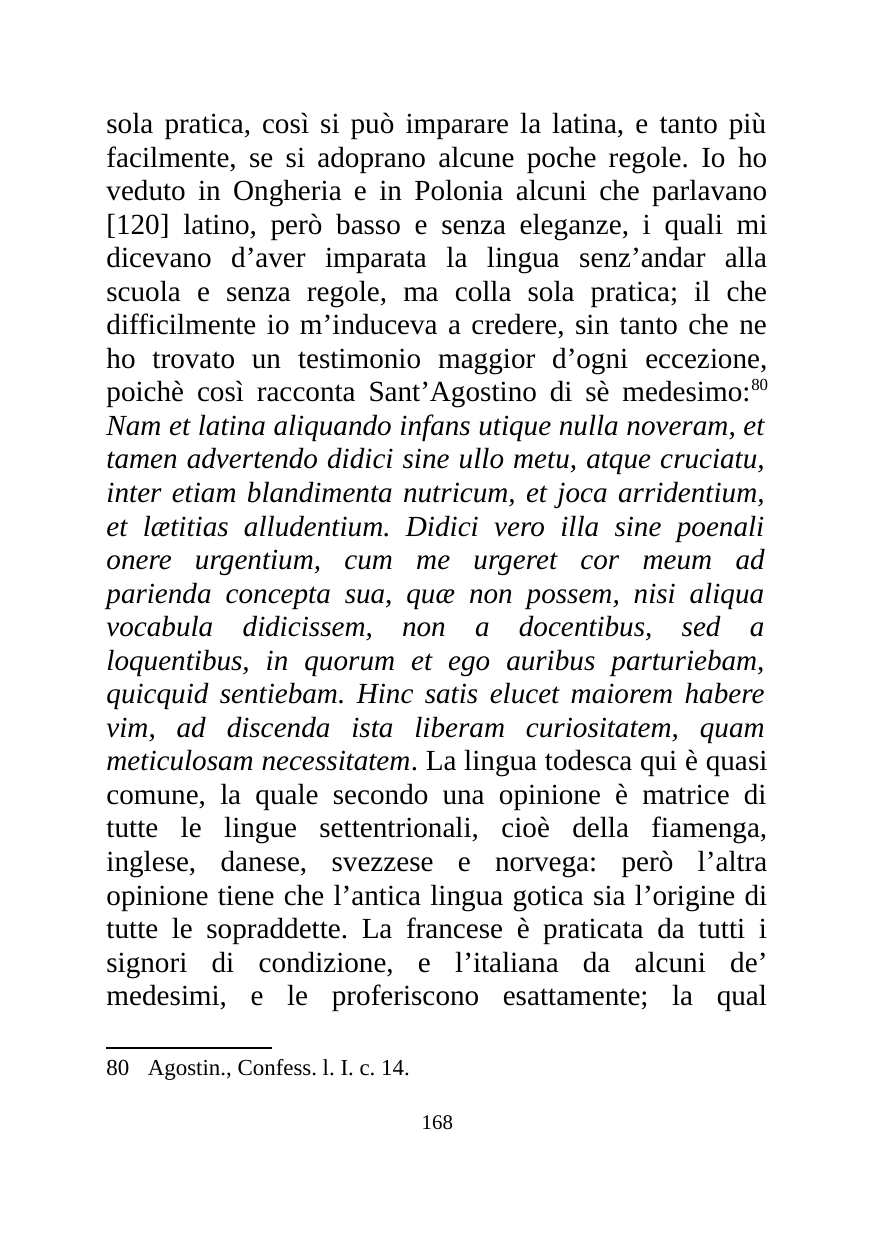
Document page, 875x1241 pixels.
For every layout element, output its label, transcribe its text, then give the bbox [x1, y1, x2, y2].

text Agostin., Confess. l. I. c. 14. [106, 1054, 768, 1080]
text sola pratica, così si può imparare la latina, e tanto più facilmente, se si adoprano alcune poche regole. Io ho veduto in Ongheria e in Polonia alcuni che parlavano [120] latino, però basso e senza eleganze, i quali mi dicevano d’aver imparata la lingua senz’andar alla scuola e senza regole, ma colla sola pratica; il che difficilmente io m’induceva a credere, sin tanto che ne ho trovato un testimonio maggior d’ogni eccezione, poichè così racconta Sant’Agostino di sè medesimo: Nam et latina aliquando infans utique nulla noveram, et tamen advertendo didici sine ullo metu, atque cruciatu, inter etiam blandimenta nutricum, et joca arridentium, et lætitias alludentium. Didici vero illa sine poenali onere urgentium, cum me urgeret cor meum ad parienda concepta sua, quæ non possem, nisi aliqua vocabula didicissem, non a docentibus, sed a loquentibus, in quorum et ego auribus parturiebam, quicquid sentiebam. Hinc satis elucet maiorem habere vim, ad discenda ista liberam curiositatem, quam meticulosam necessitatem. La lingua todesca qui è quasi comune, la quale secondo una opinione è matrice di tutte le lingue settentrionali, cioè della fiamenga, inglese, danese, svezzese e norvega: però l’altra opinione tiene che l’antica lingua gotica sia l’origine di tutte le sopraddette. La francese è praticata da tutti i signori di condizione, e l’italiana da alcuni de’ medesimi, e le proferiscono esattamente; la qual [106, 106, 768, 1012]
